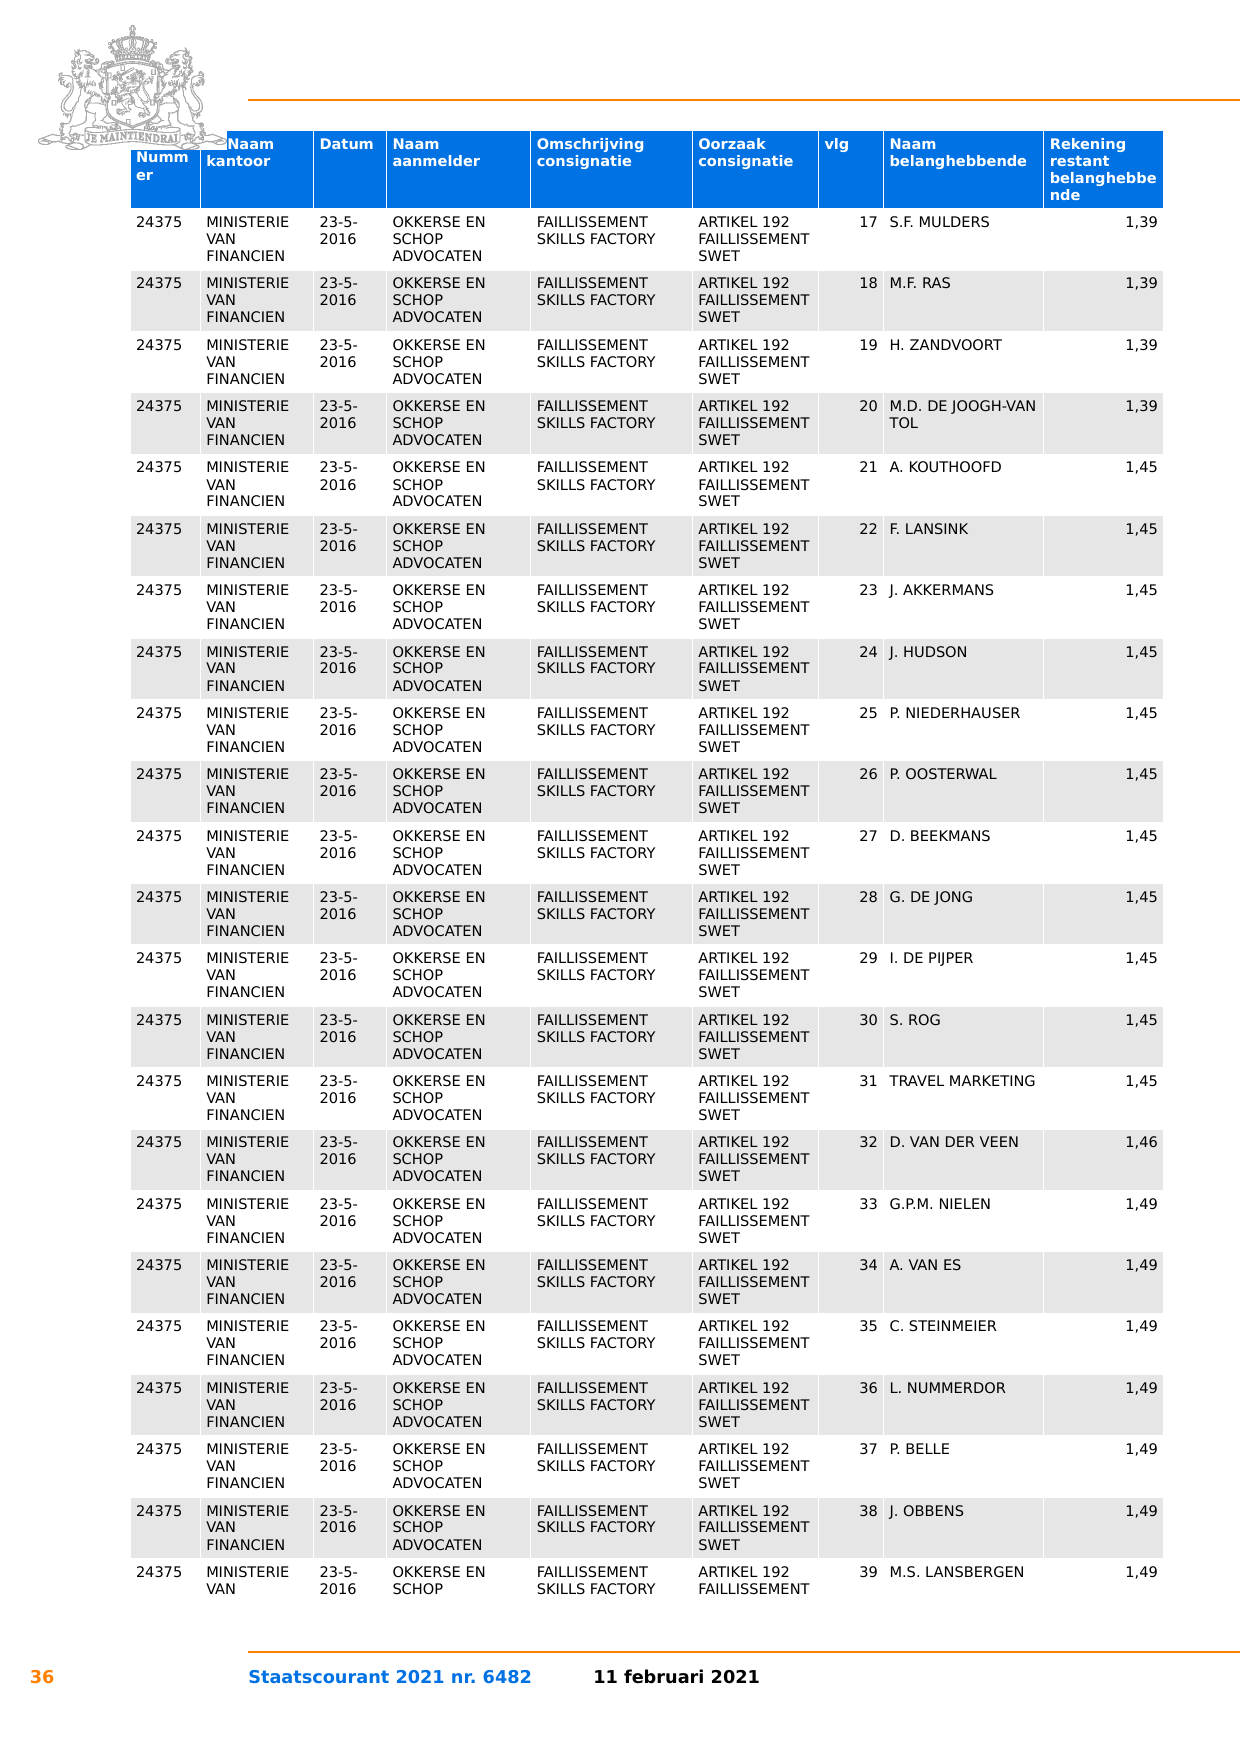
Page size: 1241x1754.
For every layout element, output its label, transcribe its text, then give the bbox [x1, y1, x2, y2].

table_cell M.F. RAS [884, 271, 1043, 331]
table_cell 24375 [131, 516, 200, 576]
table_cell 24375 [131, 1068, 200, 1128]
table_cell 1,45 [1044, 700, 1163, 760]
table_cell 23-5-2016 [314, 1191, 386, 1251]
table_cell 19 [819, 332, 883, 392]
table_cell 1,39 [1044, 271, 1163, 331]
table_cell 24375 [131, 639, 200, 699]
table_header Datum [314, 131, 386, 208]
table_cell F. LANSINK [884, 516, 1043, 576]
table_cell FAILLISSEMENT SKILLS FACTORY [531, 455, 692, 515]
table_cell MINISTERIE VAN FINANCIEN [201, 823, 313, 883]
table_cell 23-5-2016 [314, 1436, 386, 1497]
table_cell P. OOSTERWAL [884, 761, 1043, 822]
table_cell MINISTERIE VAN FINANCIEN [201, 455, 313, 515]
table_cell 31 [819, 1068, 883, 1128]
table_cell FAILLISSEMENT SKILLS FACTORY [531, 1007, 692, 1067]
table_cell 25 [819, 700, 883, 760]
table_cell 24375 [131, 761, 200, 822]
table_cell FAILLISSEMENT SKILLS FACTORY [531, 578, 692, 638]
table_header Nummer [131, 150, 200, 208]
table_cell ARTIKEL 192 FAILLISSEMENTSWET [693, 578, 818, 638]
table_cell 24375 [131, 1436, 200, 1497]
table_cell FAILLISSEMENT SKILLS FACTORY [531, 209, 692, 269]
table_cell OKKERSE EN SCHOP ADVOCATEN [387, 1191, 530, 1251]
table_cell OKKERSE EN SCHOP ADVOCATEN [387, 1068, 530, 1128]
table_cell 24375 [131, 271, 200, 331]
table_cell FAILLISSEMENT SKILLS FACTORY [531, 1068, 692, 1128]
table_cell 23-5-2016 [314, 1559, 386, 1602]
table_cell 1,45 [1044, 578, 1163, 638]
table_cell 1,49 [1044, 1559, 1163, 1602]
table_cell 23-5-2016 [314, 1375, 386, 1435]
table_cell 38 [819, 1498, 883, 1558]
table_cell 1,45 [1044, 823, 1163, 883]
table_cell MINISTERIE VAN FINANCIEN [201, 1498, 313, 1558]
table_header Oorzaak consignatie [693, 131, 818, 208]
table_cell FAILLISSEMENT SKILLS FACTORY [531, 884, 692, 944]
table_cell MINISTERIE VAN FINANCIEN [201, 1191, 313, 1251]
table_cell FAILLISSEMENT SKILLS FACTORY [531, 1498, 692, 1558]
table_cell 1,39 [1044, 393, 1163, 454]
table_cell ARTIKEL 192 FAILLISSEMENTSWET [693, 946, 818, 1006]
table_cell 24375 [131, 700, 200, 760]
table_cell FAILLISSEMENT SKILLS FACTORY [531, 946, 692, 1006]
table_cell G.P.M. NIELEN [884, 1191, 1043, 1251]
table_cell 24 [819, 639, 883, 699]
table_cell 39 [819, 1559, 883, 1602]
table_cell G. DE JONG [884, 884, 1043, 944]
table_cell ARTIKEL 192 FAILLISSEMENTSWET [693, 700, 818, 760]
table_cell MINISTERIE VAN FINANCIEN [201, 1314, 313, 1374]
table_cell 24375 [131, 884, 200, 944]
table_cell OKKERSE EN SCHOP ADVOCATEN [387, 884, 530, 944]
table_cell OKKERSE EN SCHOP ADVOCATEN [387, 332, 530, 392]
table_cell MINISTERIE VAN FINANCIEN [201, 1375, 313, 1435]
table_cell FAILLISSEMENT SKILLS FACTORY [531, 823, 692, 883]
table_cell ARTIKEL 192 FAILLISSEMENTSWET [693, 1375, 818, 1435]
table_cell 35 [819, 1314, 883, 1374]
table_cell 1,45 [1044, 455, 1163, 515]
table_cell 23-5-2016 [314, 271, 386, 331]
table_header vlg [819, 131, 883, 208]
table_cell ARTIKEL 192 FAILLISSEMENTSWET [693, 332, 818, 392]
table_cell 24375 [131, 823, 200, 883]
table_cell 23-5-2016 [314, 639, 386, 699]
table_cell 34 [819, 1252, 883, 1313]
table_cell 24375 [131, 209, 200, 269]
table_cell ARTIKEL 192 FAILLISSEMENT [693, 1559, 818, 1602]
table_cell OKKERSE EN SCHOP ADVOCATEN [387, 578, 530, 638]
table_cell MINISTERIE VAN FINANCIEN [201, 516, 313, 576]
table_cell OKKERSE EN SCHOP ADVOCATEN [387, 639, 530, 699]
table_cell 23-5-2016 [314, 393, 386, 454]
table_cell ARTIKEL 192 FAILLISSEMENTSWET [693, 639, 818, 699]
table_cell OKKERSE EN SCHOP ADVOCATEN [387, 393, 530, 454]
table_cell 1,45 [1044, 761, 1163, 822]
table_cell S. ROG [884, 1007, 1043, 1067]
table_cell ARTIKEL 192 FAILLISSEMENTSWET [693, 1191, 818, 1251]
table_cell 1,49 [1044, 1191, 1163, 1251]
table_cell 1,45 [1044, 516, 1163, 576]
table_cell OKKERSE EN SCHOP [387, 1559, 530, 1602]
table_cell MINISTERIE VAN FINANCIEN [201, 884, 313, 944]
table_cell 24375 [131, 946, 200, 1006]
table_cell TRAVEL MARKETING [884, 1068, 1043, 1128]
table_header Rekening restant belanghebbende [1044, 131, 1163, 208]
table_cell MINISTERIE VAN FINANCIEN [201, 271, 313, 331]
table_cell MINISTERIE VAN FINANCIEN [201, 332, 313, 392]
table_cell FAILLISSEMENT SKILLS FACTORY [531, 393, 692, 454]
table_cell MINISTERIE VAN FINANCIEN [201, 1436, 313, 1497]
table_cell 26 [819, 761, 883, 822]
table_cell 33 [819, 1191, 883, 1251]
table_cell 36 [819, 1375, 883, 1435]
table_cell 23-5-2016 [314, 1130, 386, 1190]
table_cell FAILLISSEMENT SKILLS FACTORY [531, 1130, 692, 1190]
table_cell 23-5-2016 [314, 209, 386, 269]
table_cell 23-5-2016 [314, 1068, 386, 1128]
table_cell FAILLISSEMENT SKILLS FACTORY [531, 761, 692, 822]
table_cell OKKERSE EN SCHOP ADVOCATEN [387, 455, 530, 515]
table_cell ARTIKEL 192 FAILLISSEMENTSWET [693, 516, 818, 576]
table_cell 22 [819, 516, 883, 576]
table_cell 23-5-2016 [314, 332, 386, 392]
table_cell A. KOUTHOOFD [884, 455, 1043, 515]
table_cell FAILLISSEMENT SKILLS FACTORY [531, 1314, 692, 1374]
table_cell 23-5-2016 [314, 1007, 386, 1067]
table_cell ARTIKEL 192 FAILLISSEMENTSWET [693, 1252, 818, 1313]
table_cell OKKERSE EN SCHOP ADVOCATEN [387, 271, 530, 331]
table_cell 27 [819, 823, 883, 883]
table_cell 21 [819, 455, 883, 515]
table_cell ARTIKEL 192 FAILLISSEMENTSWET [693, 1007, 818, 1067]
table_cell M.S. LANSBERGEN [884, 1559, 1043, 1602]
table_cell OKKERSE EN SCHOP ADVOCATEN [387, 1375, 530, 1435]
table_cell OKKERSE EN SCHOP ADVOCATEN [387, 209, 530, 269]
table_cell 24375 [131, 1007, 200, 1067]
table_cell ARTIKEL 192 FAILLISSEMENTSWET [693, 761, 818, 822]
table_cell MINISTERIE VAN FINANCIEN [201, 761, 313, 822]
table_cell 1,39 [1044, 332, 1163, 392]
table_cell 1,45 [1044, 946, 1163, 1006]
table_cell OKKERSE EN SCHOP ADVOCATEN [387, 1436, 530, 1497]
table_cell MINISTERIE VAN FINANCIEN [201, 1068, 313, 1128]
table_cell P. BELLE [884, 1436, 1043, 1497]
table_cell FAILLISSEMENT SKILLS FACTORY [531, 639, 692, 699]
table_cell M.D. DE JOOGH-VAN TOL [884, 393, 1043, 454]
table_cell MINISTERIE VAN FINANCIEN [201, 393, 313, 454]
table_cell ARTIKEL 192 FAILLISSEMENTSWET [693, 209, 818, 269]
table_cell 1,45 [1044, 1068, 1163, 1128]
table_cell 24375 [131, 1314, 200, 1374]
table_cell FAILLISSEMENT SKILLS FACTORY [531, 1191, 692, 1251]
table_cell 1,45 [1044, 1007, 1163, 1067]
table_cell 24375 [131, 578, 200, 638]
table_cell ARTIKEL 192 FAILLISSEMENTSWET [693, 455, 818, 515]
table_cell OKKERSE EN SCHOP ADVOCATEN [387, 823, 530, 883]
table_cell 23-5-2016 [314, 516, 386, 576]
table_cell D. VAN DER VEEN [884, 1130, 1043, 1190]
table_cell ARTIKEL 192 FAILLISSEMENTSWET [693, 1314, 818, 1374]
table_cell H. ZANDVOORT [884, 332, 1043, 392]
table_header Omschrijving consignatie [531, 131, 692, 208]
table_cell ARTIKEL 192 FAILLISSEMENTSWET [693, 271, 818, 331]
table_cell 28 [819, 884, 883, 944]
table_cell ARTIKEL 192 FAILLISSEMENTSWET [693, 823, 818, 883]
table_cell 23-5-2016 [314, 578, 386, 638]
table_cell MINISTERIE VAN FINANCIEN [201, 578, 313, 638]
table_cell MINISTERIE VAN FINANCIEN [201, 1130, 313, 1190]
table_cell OKKERSE EN SCHOP ADVOCATEN [387, 1007, 530, 1067]
table_cell I. DE PIJPER [884, 946, 1043, 1006]
table_cell 24375 [131, 1498, 200, 1558]
table_cell MINISTERIE VAN FINANCIEN [201, 209, 313, 269]
table_cell C. STEINMEIER [884, 1314, 1043, 1374]
table_cell 24375 [131, 1559, 200, 1602]
table_cell OKKERSE EN SCHOP ADVOCATEN [387, 1498, 530, 1558]
table_cell 24375 [131, 1252, 200, 1313]
table_cell OKKERSE EN SCHOP ADVOCATEN [387, 1130, 530, 1190]
table_cell 1,45 [1044, 884, 1163, 944]
table_cell S.F. MULDERS [884, 209, 1043, 269]
table_cell MINISTERIE VAN FINANCIEN [201, 946, 313, 1006]
table_cell 1,46 [1044, 1130, 1163, 1190]
table_cell OKKERSE EN SCHOP ADVOCATEN [387, 1314, 530, 1374]
table_cell OKKERSE EN SCHOP ADVOCATEN [387, 516, 530, 576]
table_cell 23-5-2016 [314, 1314, 386, 1374]
table_cell MINISTERIE VAN FINANCIEN [201, 700, 313, 760]
table_cell 18 [819, 271, 883, 331]
table_header Naam aanmelder [387, 131, 530, 208]
table_cell MINISTERIE VAN [201, 1559, 313, 1602]
table_cell MINISTERIE VAN FINANCIEN [201, 639, 313, 699]
table_cell ARTIKEL 192 FAILLISSEMENTSWET [693, 884, 818, 944]
table_cell ARTIKEL 192 FAILLISSEMENTSWET [693, 1068, 818, 1128]
table_cell 24375 [131, 393, 200, 454]
table_cell 23-5-2016 [314, 761, 386, 822]
table_cell J. HUDSON [884, 639, 1043, 699]
table_cell 24375 [131, 1375, 200, 1435]
table_cell 23-5-2016 [314, 1252, 386, 1313]
table_cell 23-5-2016 [314, 884, 386, 944]
table_cell 1,49 [1044, 1314, 1163, 1374]
table_cell ARTIKEL 192 FAILLISSEMENTSWET [693, 1436, 818, 1497]
table_cell FAILLISSEMENT SKILLS FACTORY [531, 1559, 692, 1602]
table_cell 24375 [131, 1191, 200, 1251]
table_cell FAILLISSEMENT SKILLS FACTORY [531, 1436, 692, 1497]
table_cell 23 [819, 578, 883, 638]
table_cell 23-5-2016 [314, 946, 386, 1006]
table_cell FAILLISSEMENT SKILLS FACTORY [531, 516, 692, 576]
table_cell 30 [819, 1007, 883, 1067]
table_cell 29 [819, 946, 883, 1006]
table_cell 1,49 [1044, 1498, 1163, 1558]
table_cell 32 [819, 1130, 883, 1190]
table_cell FAILLISSEMENT SKILLS FACTORY [531, 1252, 692, 1313]
table_cell MINISTERIE VAN FINANCIEN [201, 1252, 313, 1313]
table_cell OKKERSE EN SCHOP ADVOCATEN [387, 1252, 530, 1313]
table_cell 24375 [131, 332, 200, 392]
table_cell ARTIKEL 192 FAILLISSEMENTSWET [693, 1498, 818, 1558]
table_cell P. NIEDERHAUSER [884, 700, 1043, 760]
table_cell 1,39 [1044, 209, 1163, 269]
table_header Naam kantoor [201, 131, 313, 208]
table_cell 1,45 [1044, 639, 1163, 699]
table_cell D. BEEKMANS [884, 823, 1043, 883]
table_cell A. VAN ES [884, 1252, 1043, 1313]
table_cell 23-5-2016 [314, 455, 386, 515]
picture [38, 25, 227, 150]
table_cell 1,49 [1044, 1375, 1163, 1435]
table_cell L. NUMMERDOR [884, 1375, 1043, 1435]
table_cell FAILLISSEMENT SKILLS FACTORY [531, 271, 692, 331]
table_cell FAILLISSEMENT SKILLS FACTORY [531, 332, 692, 392]
table_cell 1,49 [1044, 1252, 1163, 1313]
table_cell FAILLISSEMENT SKILLS FACTORY [531, 1375, 692, 1435]
table_cell 23-5-2016 [314, 1498, 386, 1558]
table_cell 1,49 [1044, 1436, 1163, 1497]
table_cell 24375 [131, 455, 200, 515]
table_cell J. AKKERMANS [884, 578, 1043, 638]
table_cell FAILLISSEMENT SKILLS FACTORY [531, 700, 692, 760]
table_cell ARTIKEL 192 FAILLISSEMENTSWET [693, 1130, 818, 1190]
table_cell 17 [819, 209, 883, 269]
table_cell OKKERSE EN SCHOP ADVOCATEN [387, 946, 530, 1006]
table_cell OKKERSE EN SCHOP ADVOCATEN [387, 700, 530, 760]
table_cell ARTIKEL 192 FAILLISSEMENTSWET [693, 393, 818, 454]
table_cell 24375 [131, 1130, 200, 1190]
table_cell 37 [819, 1436, 883, 1497]
table_cell MINISTERIE VAN FINANCIEN [201, 1007, 313, 1067]
table_header Naam belanghebbende [884, 131, 1043, 208]
table_cell OKKERSE EN SCHOP ADVOCATEN [387, 761, 530, 822]
table_cell 20 [819, 393, 883, 454]
table_cell 23-5-2016 [314, 823, 386, 883]
table_cell 23-5-2016 [314, 700, 386, 760]
table_cell J. OBBENS [884, 1498, 1043, 1558]
